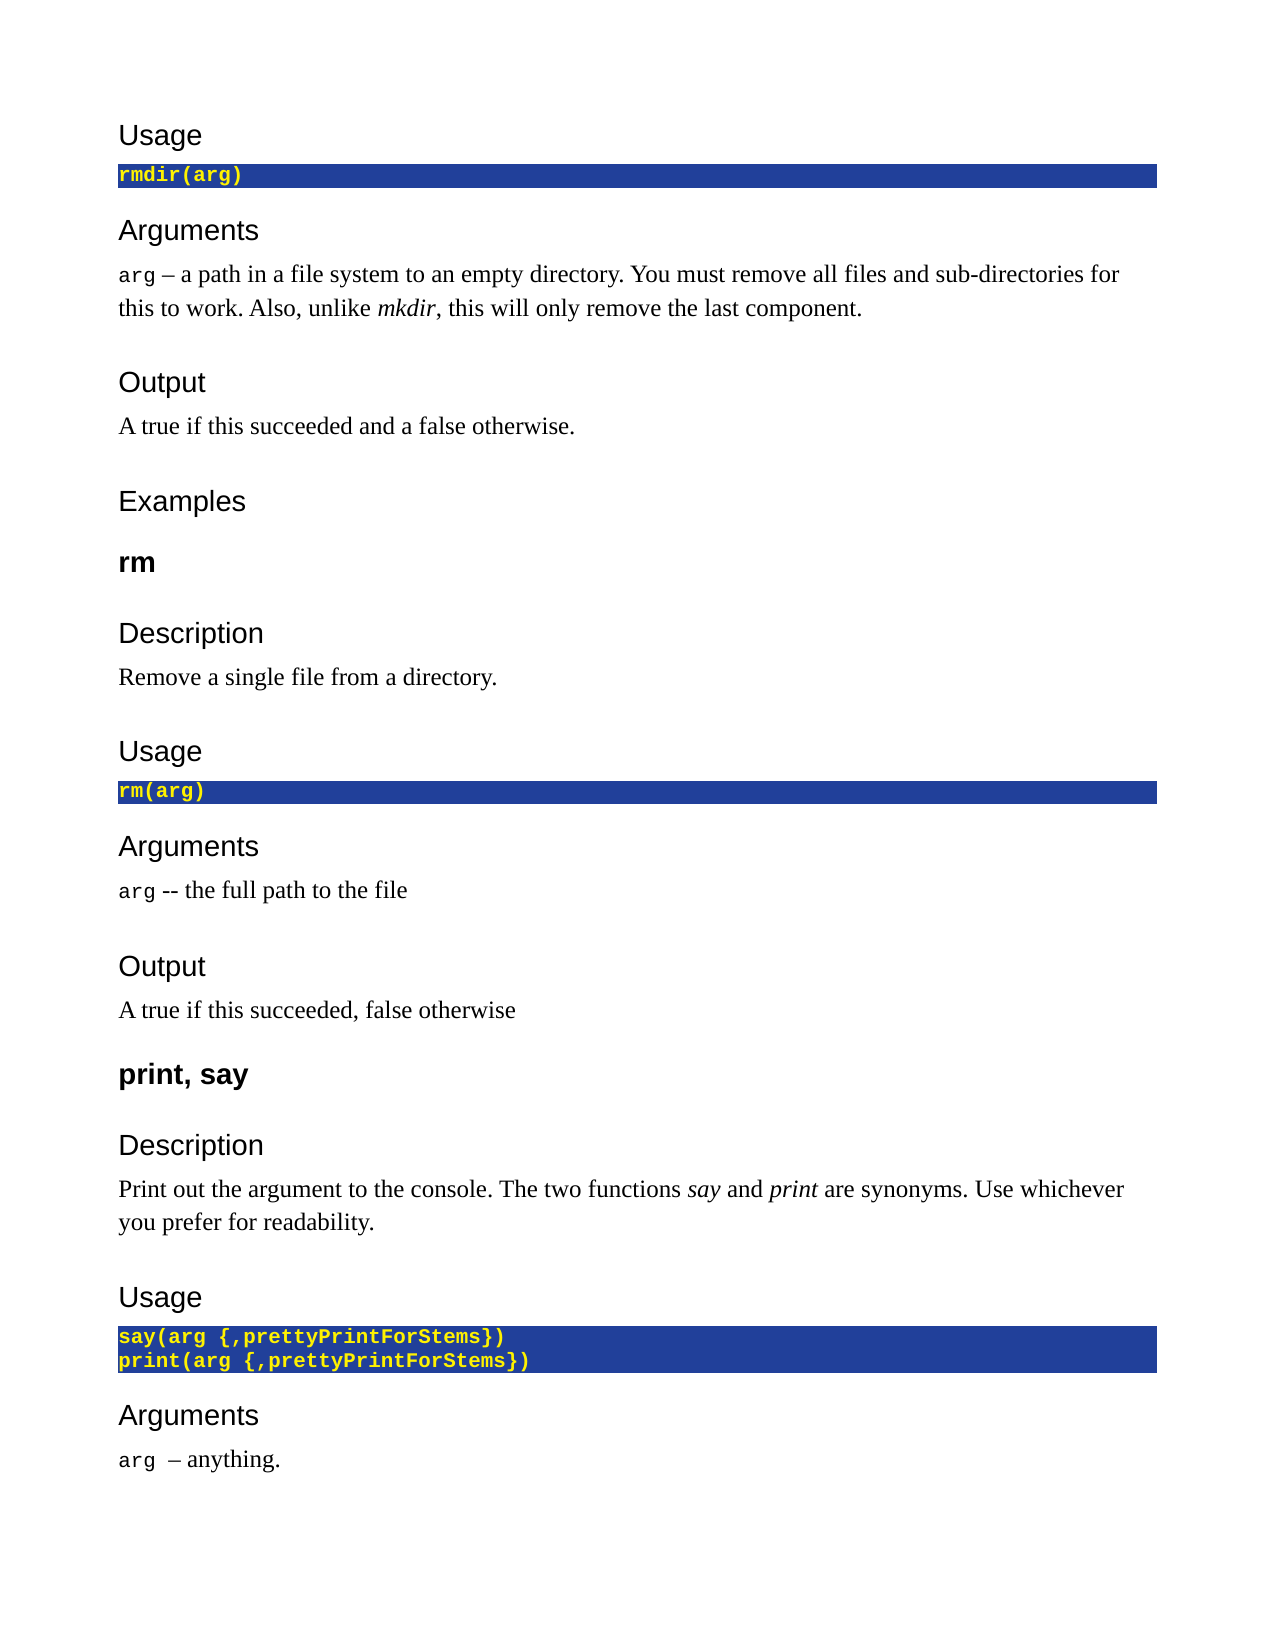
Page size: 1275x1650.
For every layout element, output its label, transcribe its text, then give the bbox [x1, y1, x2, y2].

subtitle print, say [118, 1057, 1157, 1091]
text arg -- the full path to the file [118, 875, 1157, 905]
subtitle Description [118, 616, 1157, 649]
subtitle Arguments [118, 829, 1157, 863]
subtitle Usage [118, 118, 1157, 152]
subtitle Arguments [118, 1398, 1157, 1432]
subtitle Examples [118, 484, 1157, 517]
text A true if this succeeded and a false otherwise. [118, 411, 1157, 440]
subtitle Description [118, 1128, 1157, 1162]
subtitle Output [118, 365, 1157, 399]
text print(arg {,prettyPrintForStems}) [118, 1349, 1157, 1373]
text arg – a path in a file system to an empty directory. You must remove all files and sub-directories for this to work. Also, unlike mkdir, this will only remove the last component. [118, 259, 1157, 321]
text Print out the argument to the console. The two functions say and print are synonyms. Use whichever you prefer for readability. [118, 1174, 1157, 1236]
text say(arg {,prettyPrintForStems}) [118, 1326, 1157, 1349]
text arg – anything. [118, 1444, 1157, 1474]
subtitle Output [118, 949, 1157, 982]
text Remove a single file from a directory. [118, 662, 1157, 691]
subtitle Usage [118, 1280, 1157, 1313]
text rm(arg) [118, 781, 1157, 804]
subtitle rm [118, 544, 1157, 578]
subtitle Arguments [118, 213, 1157, 246]
text rmdir(arg) [118, 164, 1157, 188]
text A true if this succeeded, false otherwise [118, 995, 1157, 1023]
subtitle Usage [118, 734, 1157, 768]
